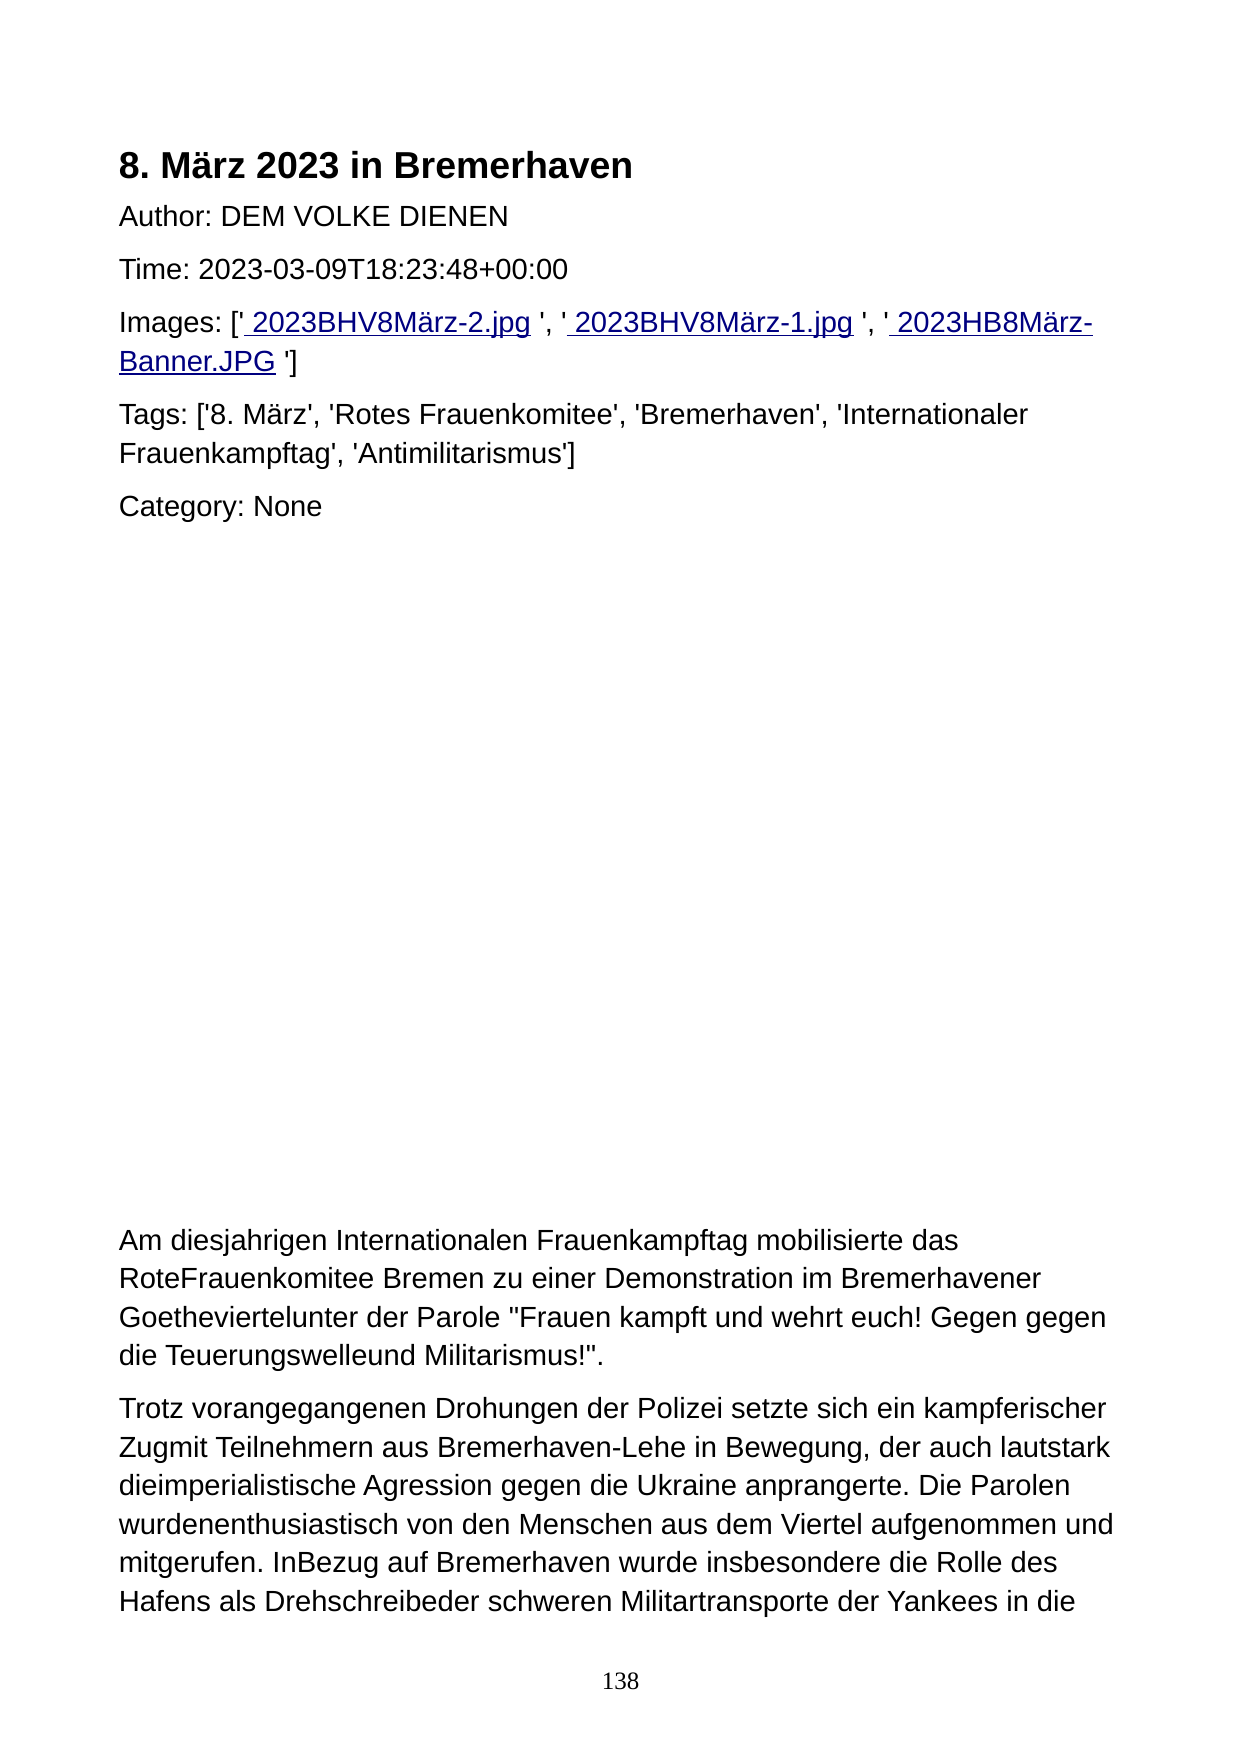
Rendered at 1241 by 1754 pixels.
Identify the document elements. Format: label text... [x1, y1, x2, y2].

text Author: DEM VOLKE DIENEN [118, 199, 1122, 233]
text Time: 2023-03-09T18:23:48+00:00 [118, 252, 1122, 286]
text Am diesjahrigen Internationalen Frauenkampftag mobilisierte das RoteFrauenkomitee Bremen zu einer Demonstration im Bremerhavener Goetheviertelunter der Parole "Frauen kampft und wehrt euch! Gegen gegen die Teuerungswelleund Militarismus!". [118, 1222, 1122, 1372]
text Images: [' 2023BHV8März-2.jpg ', ' 2023BHV8März-1.jpg ', ' 2023HB8März-Banner.JPG '] [118, 305, 1122, 377]
subtitle 8. März 2023 in Bremerhaven [118, 143, 1122, 187]
text Trotz vorangegangenen Drohungen der Polizei setzte sich ein kampferischer Zugmit Teilnehmern aus Bremerhaven-Lehe in Bewegung, der auch lautstark dieimperialistische Agression gegen die Ukraine anprangerte. Die Parolen wurdenenthusiastisch von den Menschen aus dem Viertel aufgenommen und mitgerufen. InBezug auf Bremerhaven wurde insbesondere die Rolle des Hafens als Drehschreibeder schweren Militartransporte der Yankees in die [118, 1391, 1122, 1617]
text Category: None [118, 489, 1122, 522]
text Tags: ['8. März', 'Rotes Frauenkomitee', 'Bremerhaven', 'Internationaler Frauenkampftag', 'Antimilitarismus'] [118, 397, 1122, 469]
